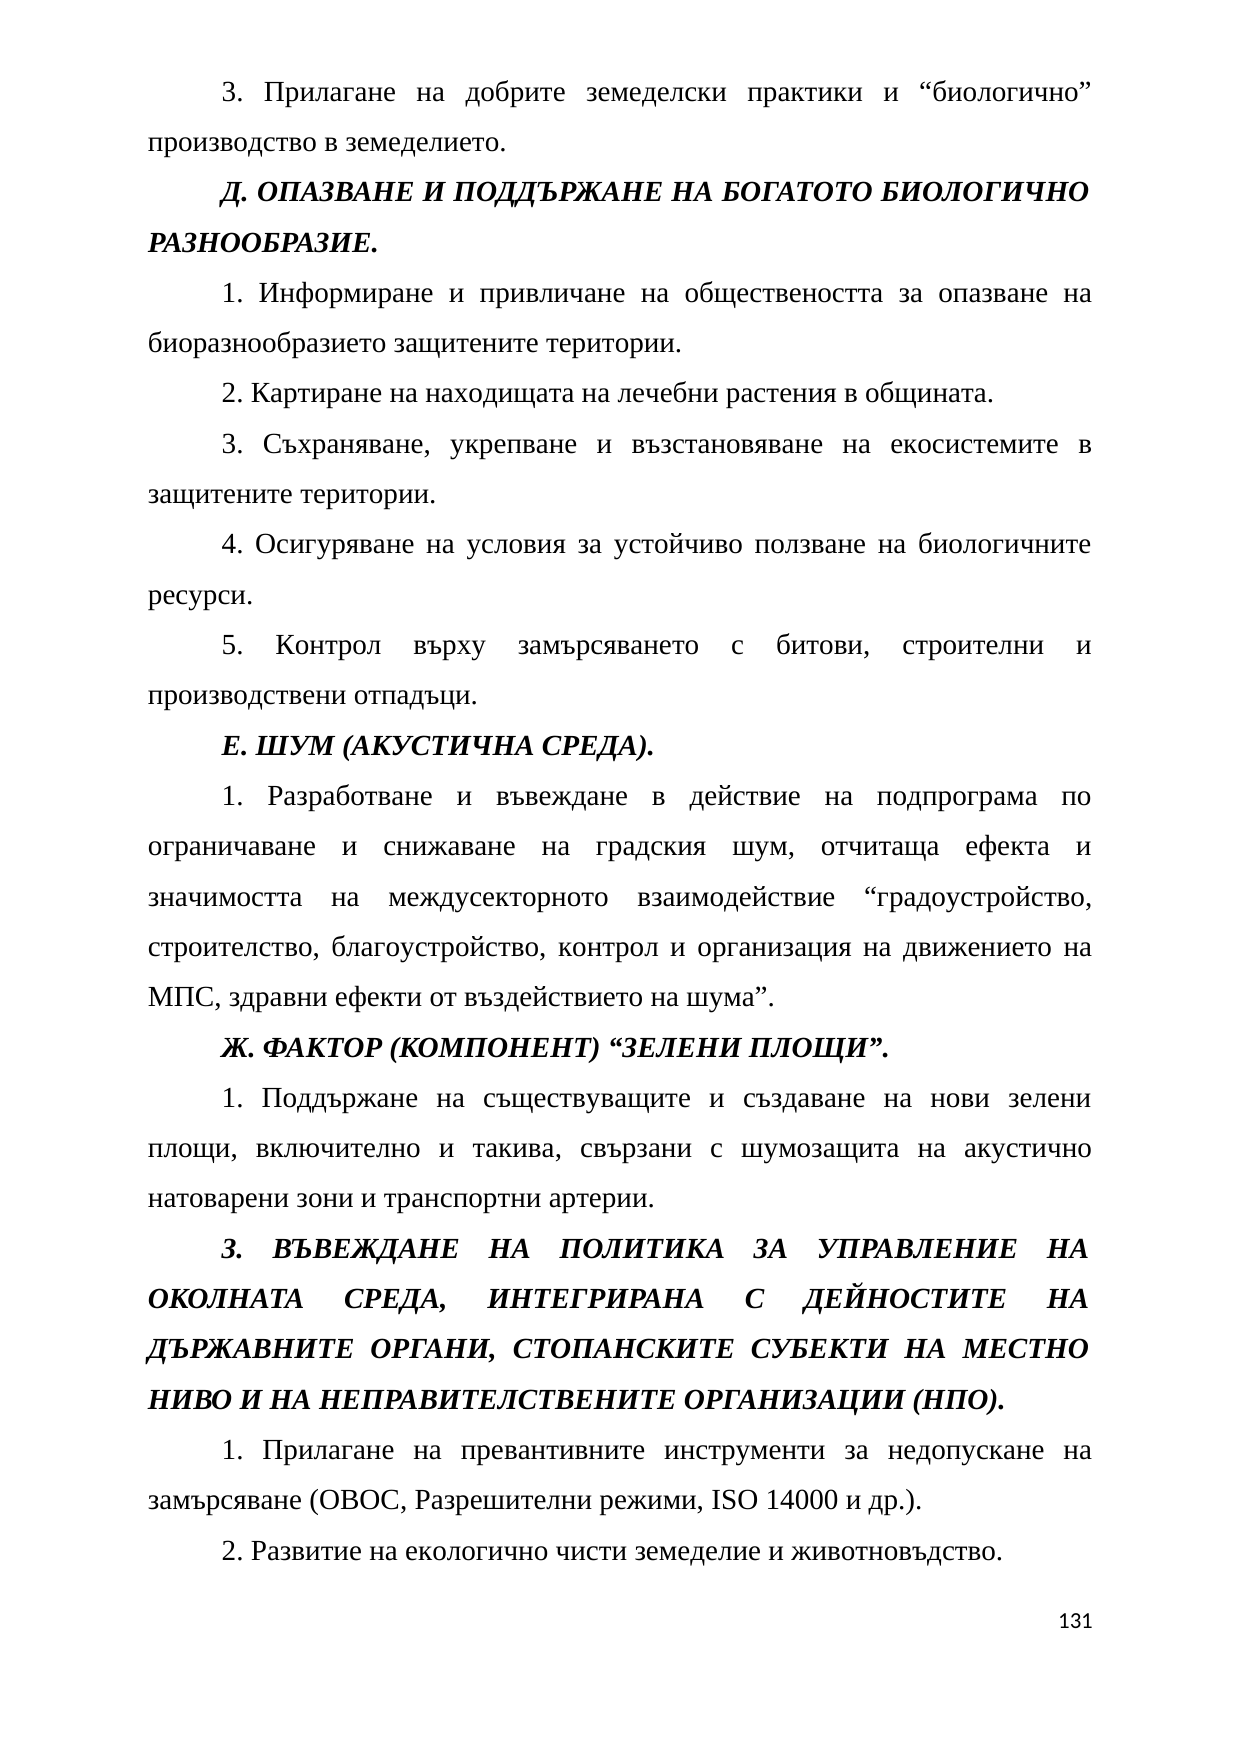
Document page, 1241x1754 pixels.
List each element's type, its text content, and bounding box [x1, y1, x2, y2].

text 5. Контрол върху замърсяването с битови, строителни и производствени отпадъци. [148, 627, 1093, 711]
text 4. Осигуряване на условия за устойчиво ползване на биологичните ресурси. [148, 527, 1093, 610]
text 2. Развитие на екологично чисти земеделие и животновъдство. [148, 1533, 1093, 1566]
text Д. ОПАЗВАНЕ И ПОДДЪРЖАНЕ НА БОГАТОТО БИОЛОГИЧНО РАЗНООБРАЗИЕ. [148, 174, 1093, 258]
text З. ВЪВЕЖДАНЕ НА ПОЛИТИКА ЗА УПРАВЛЕНИЕ НА ОКОЛНАТА СРЕДА, ИНТЕГРИРАНА С ДЕЙНОСТИТЕ НА ДЪРЖАВНИТЕ ОРГАНИ, СТОПАНСКИТЕ СУБЕКТИ НА МЕСТНО НИВО И НА НЕПРАВИТЕЛСТВЕНИТЕ ОРГАНИЗАЦИИ (НПО). [148, 1231, 1093, 1415]
text 1. Прилагане на превантивните инструменти за недопускане на замърсяване (ОВОС, Разрешителни режими, ISO 14000 и др.). [148, 1432, 1093, 1516]
text 3. Прилагане на добрите земеделски практики и “биологично” производство в земеделието. [148, 74, 1093, 158]
text 1. Разработване и въвеждане в действие на подпрограма по ограничаване и снижаване на градския шум, отчитаща ефекта и значимостта на междусекторното взаимодействие “градоустройство, строителство, благоустройство, контрол и организация на движението на МПС, здравни ефекти от въздействието на шума”. [148, 778, 1093, 1013]
text 2. Картиране на находищата на лечебни растения в общината. [148, 376, 1093, 409]
text Ж. ФАКТОР (КОМПОНЕНТ) “ЗЕЛЕНИ ПЛОЩИ”. [148, 1030, 1093, 1063]
text 3. Съхраняване, укрепване и възстановяване на екосистемите в защитените територии. [148, 426, 1093, 510]
text Е. ШУМ (АКУСТИЧНА СРЕДА). [148, 728, 1093, 761]
text 1. Поддържане на съществуващите и създаване на нови зелени площи, включително и такива, свързани с шумозащита на акустично натоварени зони и транспортни артерии. [148, 1080, 1093, 1214]
text 1. Информиране и привличане на обществеността за опазване на биоразнообразието защитените територии. [148, 275, 1093, 359]
